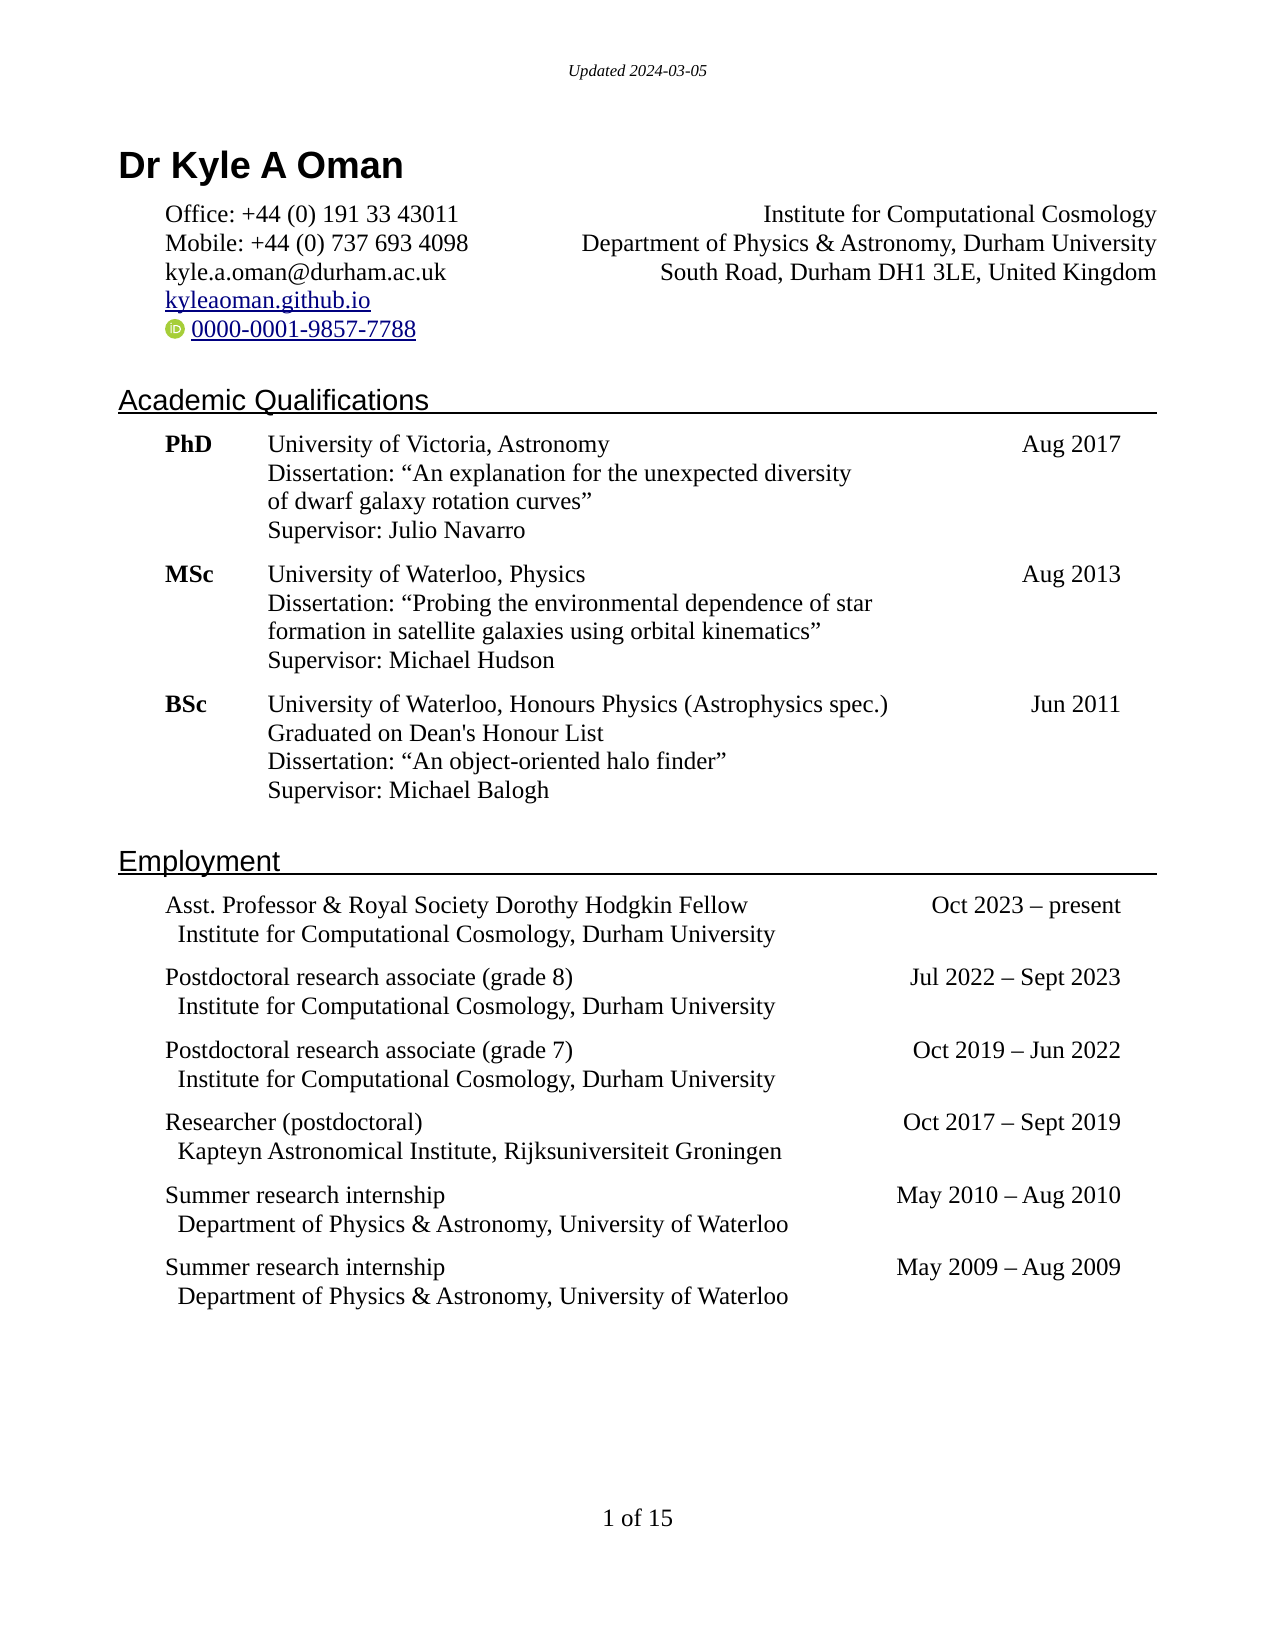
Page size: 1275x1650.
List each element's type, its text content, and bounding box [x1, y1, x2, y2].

text Researcher (postdoctoral) Oct 2017 – Sept 2019 Kapteyn Astronomical Institute, Rijksuniversiteit Groningen [118, 1107, 1157, 1165]
text Asst. Professor & Royal Society Dorothy Hodgkin Fellow Oct 2023 – present Institute for Computational Cosmology, Durham University [118, 890, 1157, 947]
text Summer research internship May 2009 – Aug 2009 Department of Physics & Astronomy, University of Waterloo [118, 1252, 1157, 1310]
subtitle Academic Qualifications [118, 383, 1157, 412]
text BSc University of Waterloo, Honours Physics (Astrophysics spec.) Jun 2011 Graduated on Dean's Honour List Dissertation: “An object-oriented halo finder” Supervisor: Michael Balogh [118, 689, 1157, 804]
text Mobile: +44 (0) 737 693 4098 Department of Physics & Astronomy, Durham University [118, 228, 1157, 257]
subtitle Employment [118, 844, 1157, 873]
text PhD University of Victoria, Astronomy Aug 2017 Dissertation: “An explanation for the unexpected diversity of dwarf galaxy rotation curves” Supervisor: Julio Navarro [118, 429, 1157, 544]
subtitle Dr Kyle A Oman [118, 143, 1157, 187]
text MSc University of Waterloo, Physics Aug 2013 Dissertation: “Probing the environmental dependence of star formation in satellite galaxies using orbital kinematics” Supervisor: Michael Hudson [118, 559, 1157, 674]
text 0000-0001-9857-7788 [118, 314, 1157, 343]
text Summer research internship May 2010 – Aug 2010 Department of Physics & Astronomy, University of Waterloo [118, 1180, 1157, 1237]
text Postdoctoral research associate (grade 8) Jul 2022 – Sept 2023 Institute for Computational Cosmology, Durham University [118, 962, 1157, 1020]
text Postdoctoral research associate (grade 7) Oct 2019 – Jun 2022 Institute for Computational Cosmology, Durham University [118, 1035, 1157, 1092]
text Office: +44 (0) 191 33 43011 Institute for Computational Cosmology [118, 199, 1157, 228]
text kyle.a.oman@durham.ac.uk South Road, Durham DH1 3LE, United Kingdom kyleaoman.github.io [118, 257, 1157, 314]
